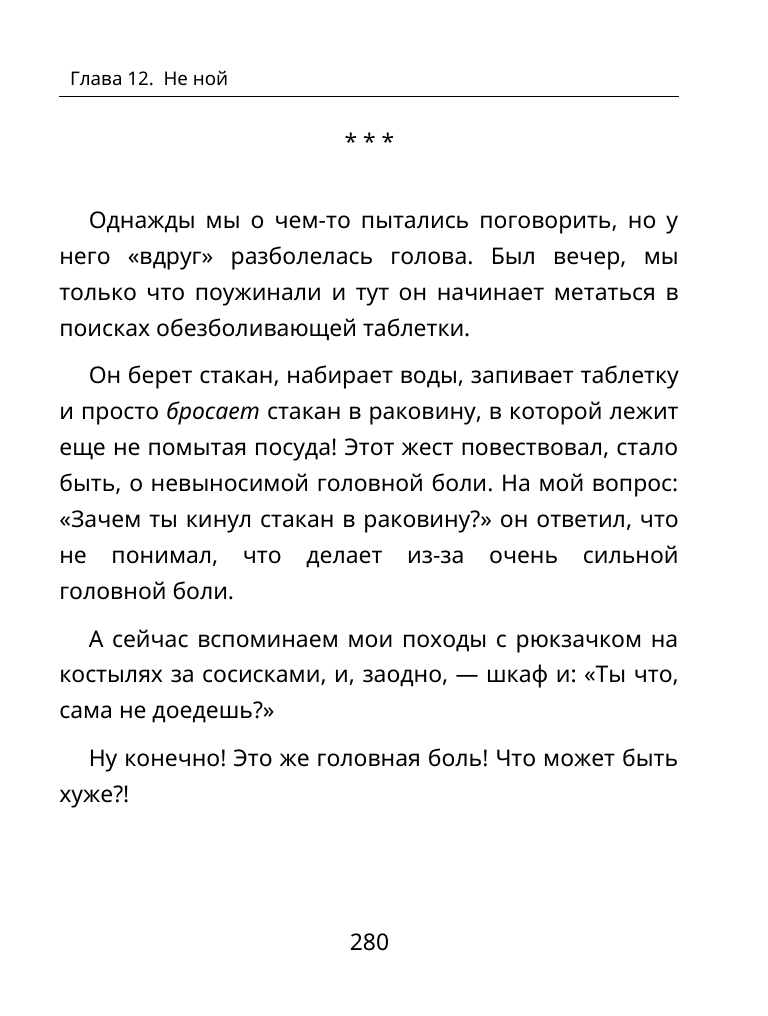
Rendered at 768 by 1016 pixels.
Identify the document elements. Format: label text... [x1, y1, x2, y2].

text А сейчас вспоминаем мои походы с рюкзачком на костылях за сосисками, и, заодно, — шкаф и: «Ты что, сама не доедешь?» [59, 622, 679, 726]
text Однажды мы о чем-то пытались поговорить, но у него «вдруг» разболелась голова. Был вечер, мы только что поужинали и тут он начинает метаться в поисках обезболивающей таблетки. [59, 204, 679, 343]
subtitle * * * [59, 126, 679, 157]
text Ну конечно! Это же головная боль! Что может быть хуже?! [59, 742, 679, 809]
text Он берет стакан, набирает воды, запивает таблетку и просто бросает стакан в раковину, в которой лежит еще не помытая посуда! Этот жест повествовал, стало быть, о невыносимой головной боли. На мой вопрос: «Зачем ты кинул стакан в раковину?» он ответил, что не понимал, что делает из-за очень сильной головной боли. [59, 359, 679, 606]
